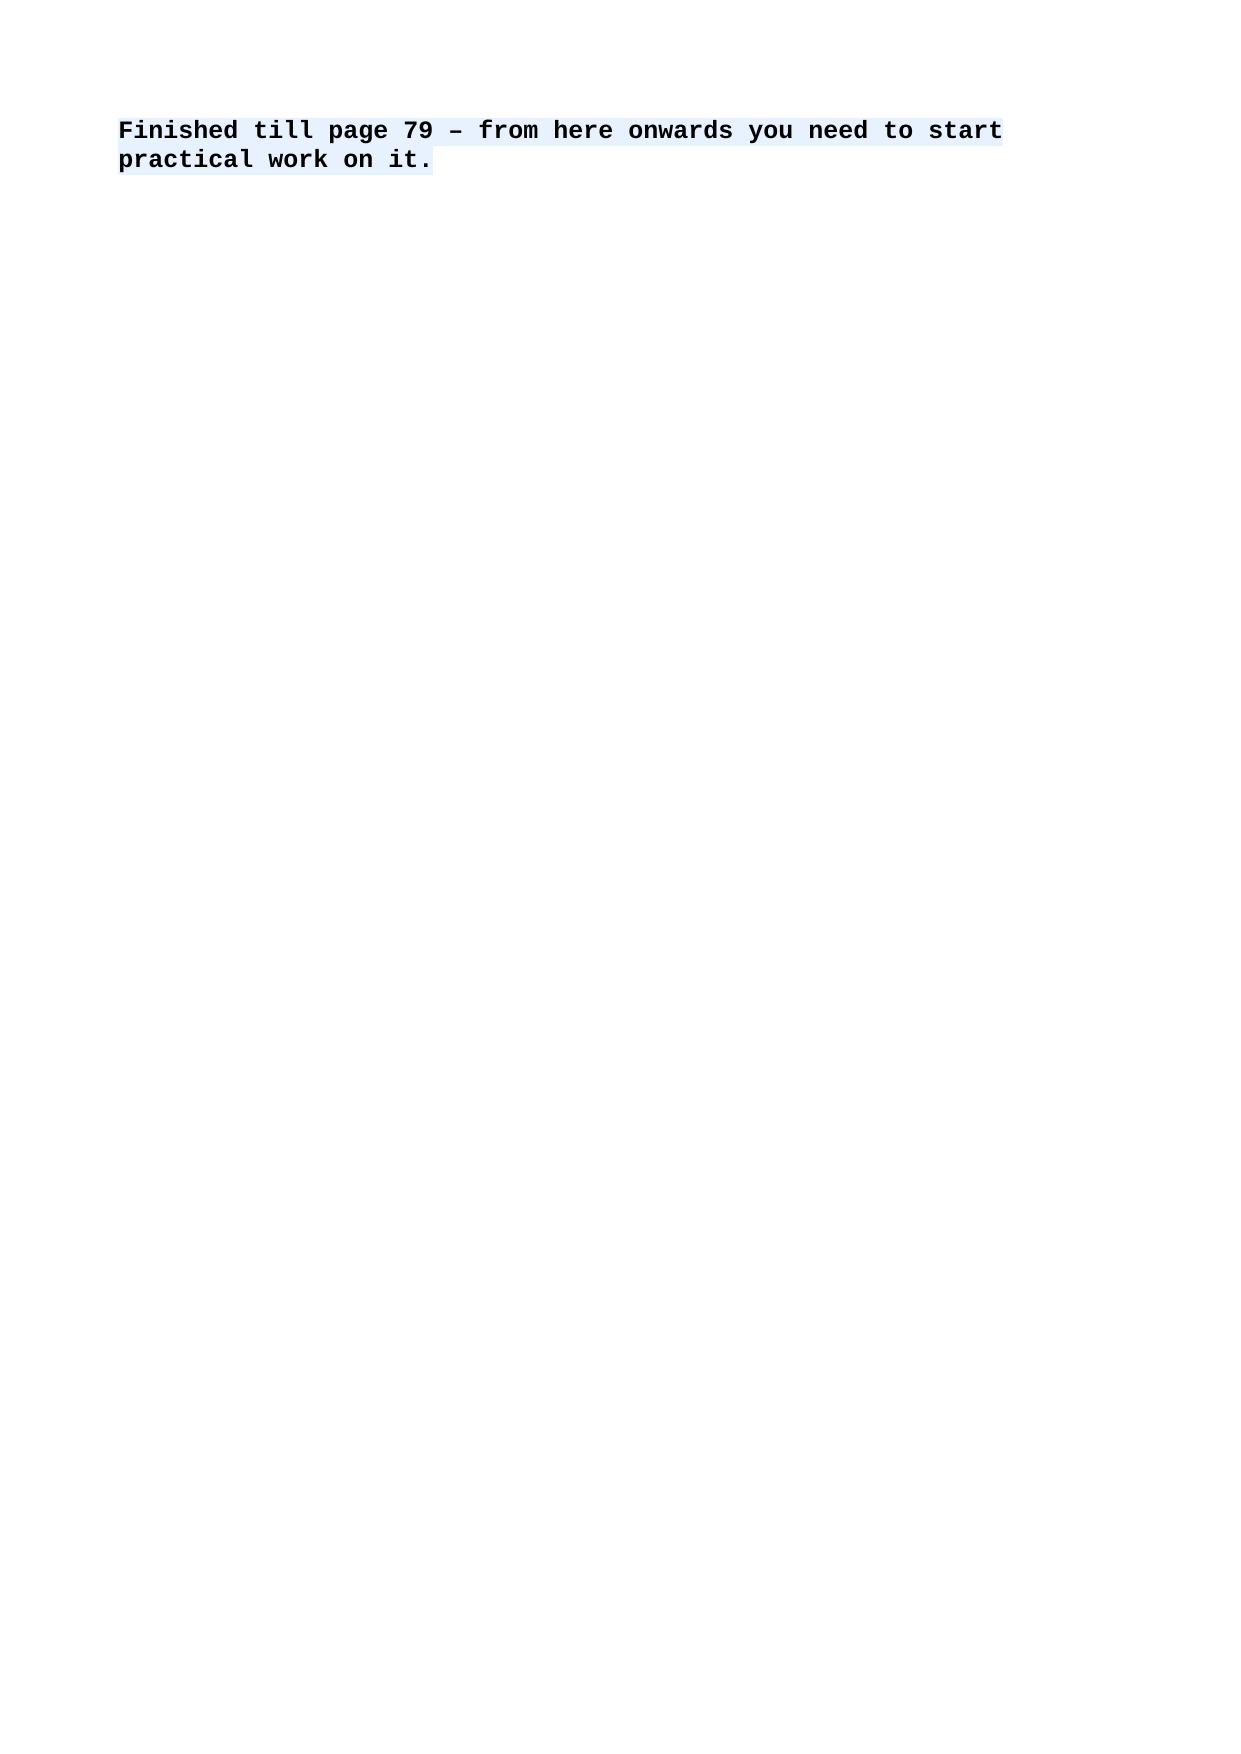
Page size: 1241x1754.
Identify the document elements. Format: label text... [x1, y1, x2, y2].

text Finished till page 79 – from here onwards you need to start practical work on it. [118, 118, 1122, 175]
